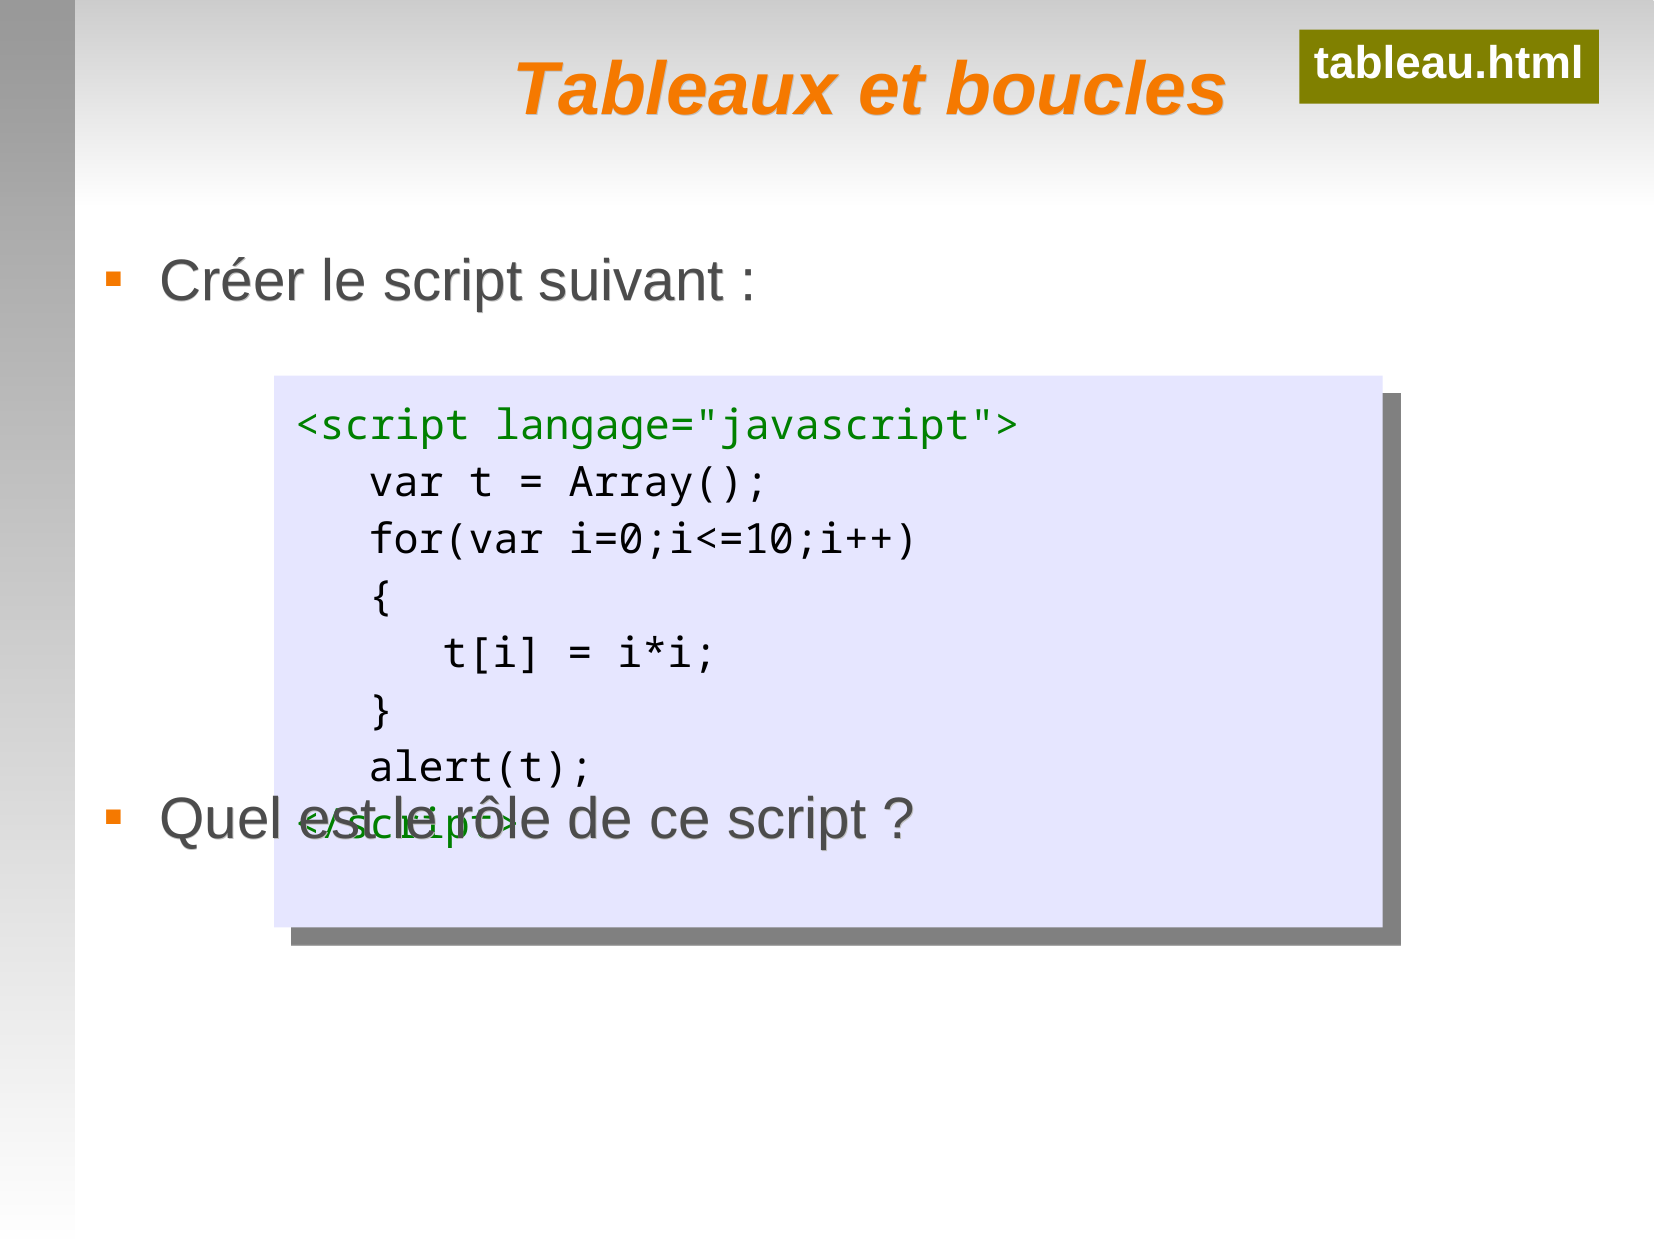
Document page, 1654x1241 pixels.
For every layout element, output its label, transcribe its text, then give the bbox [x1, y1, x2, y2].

text_box tableau.html [1299, 29, 1599, 104]
title Tableaux et boucles [88, 0, 1654, 178]
list Créer le script suivant : Quel est le rôle de ce script ? [88, 248, 1625, 1052]
